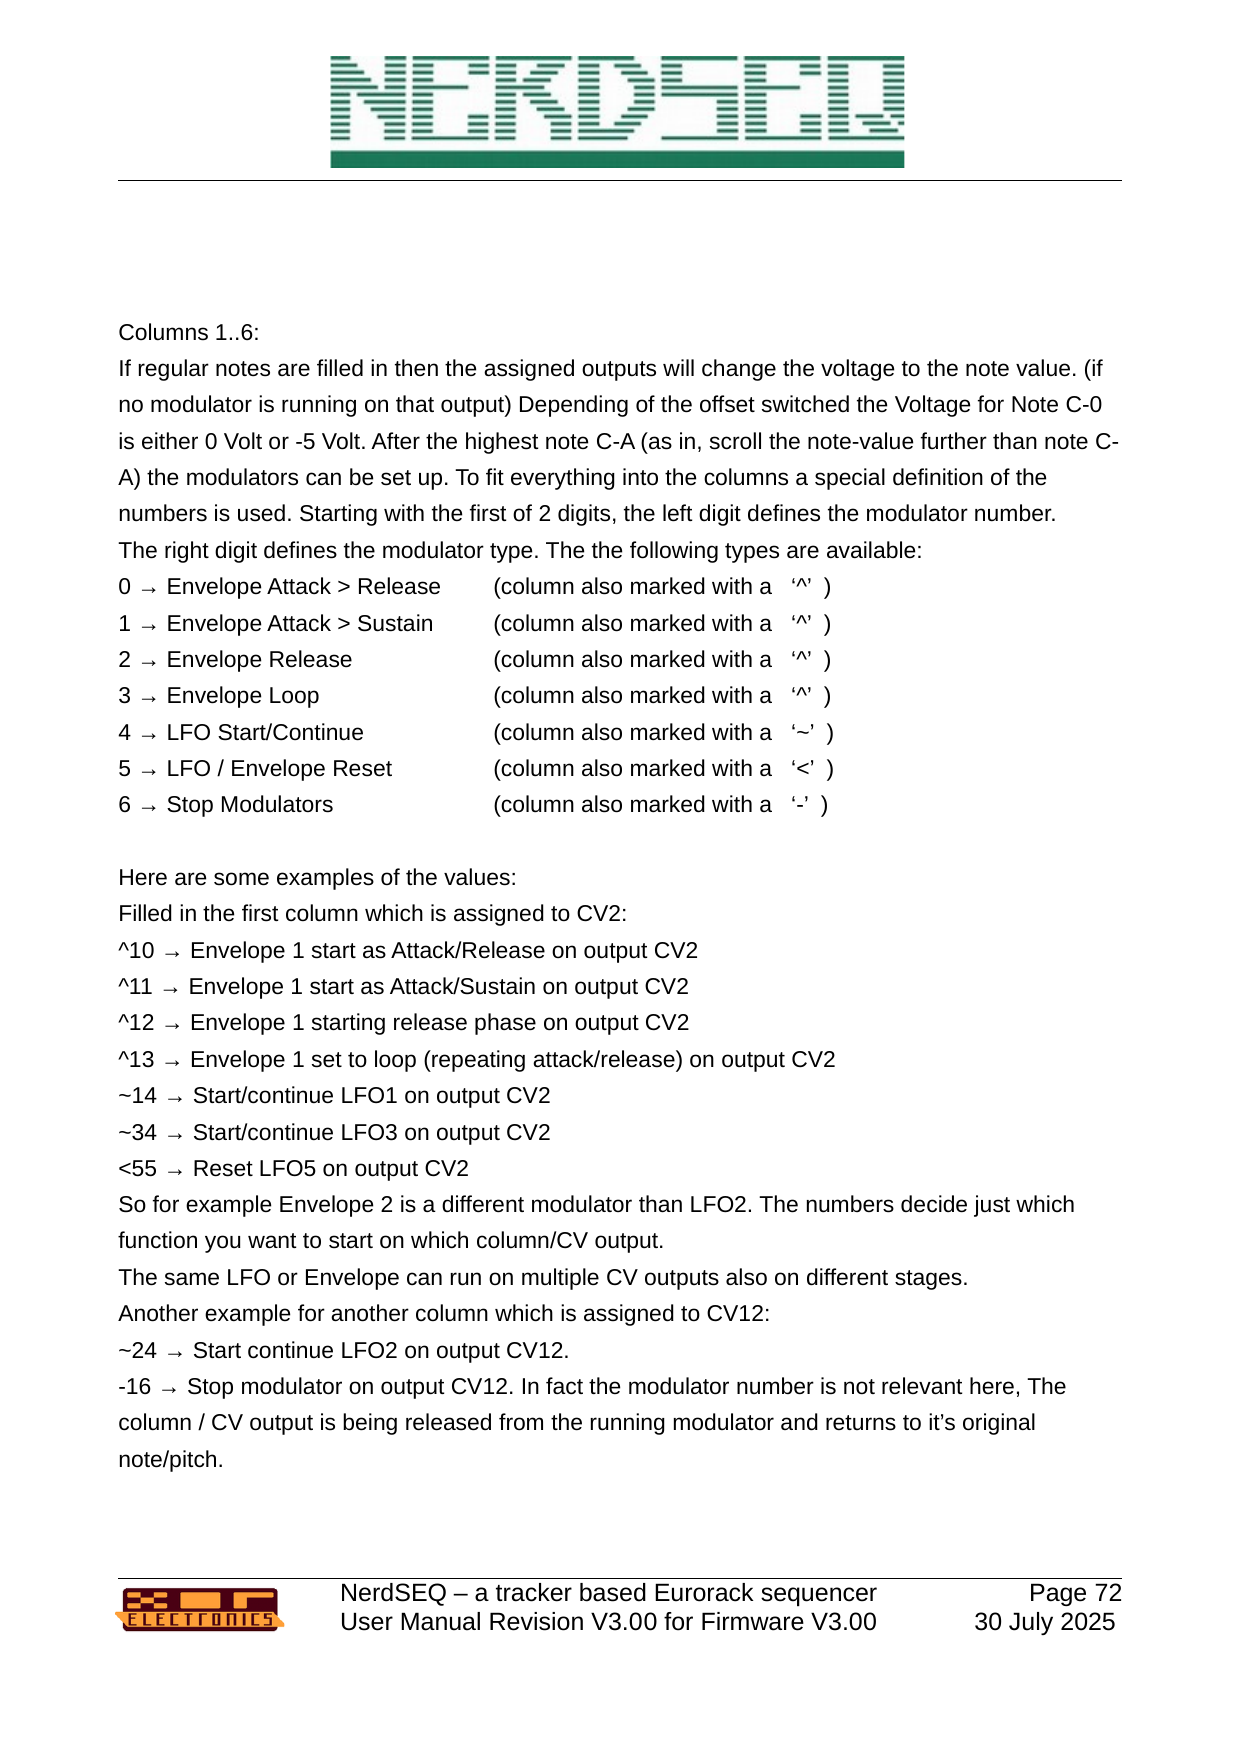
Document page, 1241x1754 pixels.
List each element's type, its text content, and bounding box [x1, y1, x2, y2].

text The same LFO or Envelope can run on multiple CV outputs also on different stages. [118, 1264, 1122, 1290]
picture [330, 56, 905, 168]
text -16 → Stop modulator on output CV12. In fact the modulator number is not relevant here, The column / CV output is being released from the running modulator and returns to it’s original note/pitch. [118, 1373, 1122, 1508]
text 4 → LFO Start/Continue (column also marked with a ‘~’ ) [118, 718, 1122, 745]
picture [115, 1584, 285, 1634]
text <55 → Reset LFO5 on output CV2 [118, 1155, 1122, 1181]
text Here are some examples of the values: [118, 864, 1122, 890]
text The right digit defines the modulator type. The the following types are available: [118, 537, 1122, 563]
text ^10 → Envelope 1 start as Attack/Release on output CV2 [118, 937, 1122, 963]
text 2 → Envelope Release (column also marked with a ‘^’ ) [118, 646, 1122, 672]
text Columns 1..6: [118, 319, 1122, 345]
text ~34 → Start/continue LFO3 on output CV2 [118, 1118, 1122, 1145]
text If regular notes are filled in then the assigned outputs will change the voltage to the note value. (if no modulator is running on that output) Depending of the offset switched the Voltage for Note C-0 is either 0 Volt or -5 Volt. After the highest note C-A (as in, scroll the note-value further than note C-A) the modulators can be set up. To fit everything into the columns a special definition of the numbers is used. Starting with the first of 2 digits, the left digit defines the modulator number. [118, 355, 1122, 527]
text ^13 → Envelope 1 set to loop (repeating attack/release) on output CV2 [118, 1046, 1122, 1072]
text 0 → Envelope Attack > Release (column also marked with a ‘^’ ) [118, 573, 1122, 599]
text 5 → LFO / Envelope Reset (column also marked with a ‘<’ ) [118, 755, 1122, 781]
text Another example for another column which is assigned to CV12: [118, 1300, 1122, 1327]
text ~14 → Start/continue LFO1 on output CV2 [118, 1082, 1122, 1108]
text 1 → Envelope Attack > Sustain (column also marked with a ‘^’ ) [118, 609, 1122, 636]
text 6 → Stop Modulators (column also marked with a ‘-’ ) [118, 791, 1122, 818]
text So for example Envelope 2 is a different modulator than LFO2. The numbers decide just which function you want to start on which column/CV output. [118, 1191, 1122, 1254]
text Filled in the first column which is assigned to CV2: [118, 900, 1122, 927]
text ~24 → Start continue LFO2 on output CV12. [118, 1337, 1122, 1363]
text ^11 → Envelope 1 start as Attack/Sustain on output CV2 [118, 973, 1122, 999]
text 3 → Envelope Loop (column also marked with a ‘^’ ) [118, 682, 1122, 708]
text ^12 → Envelope 1 starting release phase on output CV2 [118, 1009, 1122, 1036]
